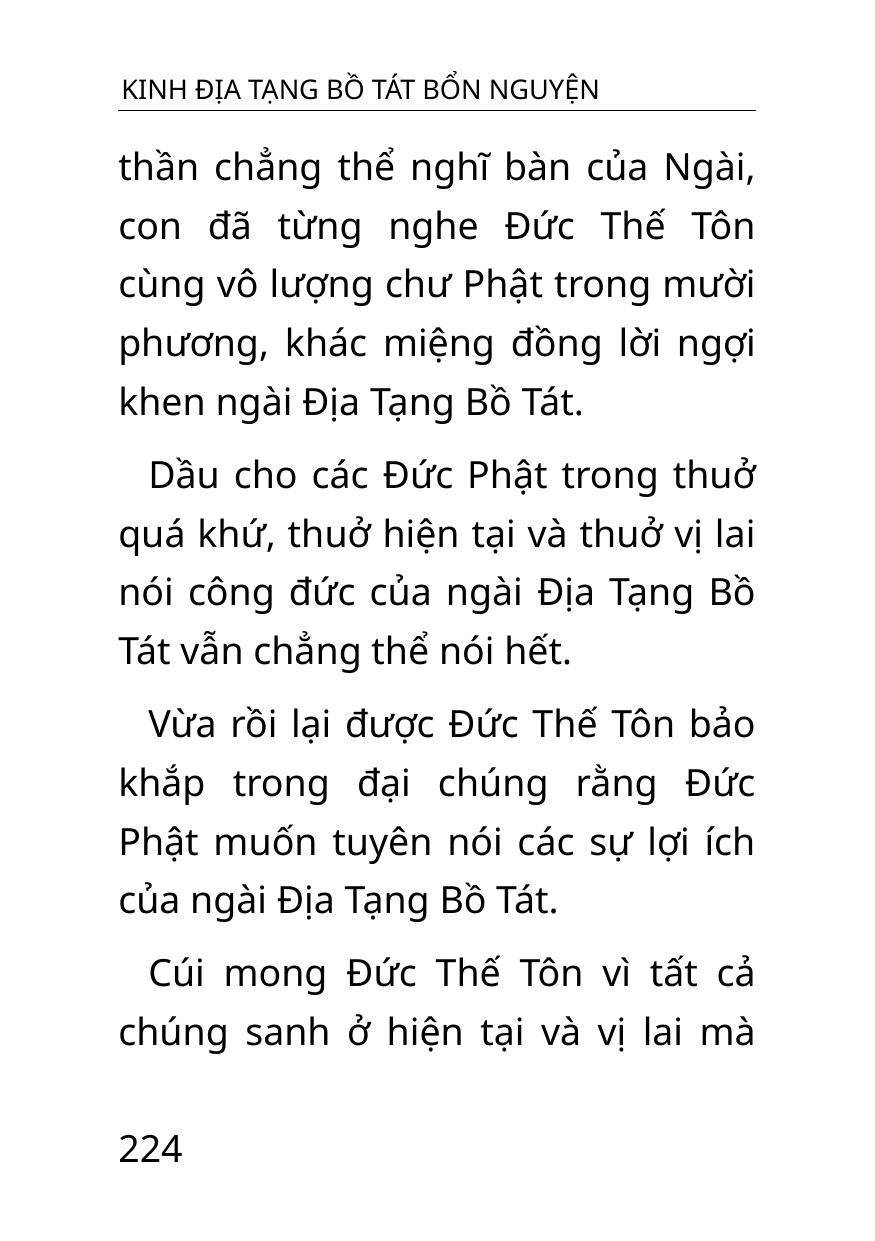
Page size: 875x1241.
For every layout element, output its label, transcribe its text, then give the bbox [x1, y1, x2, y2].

text Dầu cho các Đức Phật trong thuở quá khứ, thuở hiện tại và thuở vị lai nói công đức của ngài Địa Tạng Bồ Tát vẫn chẳng thể nói hết. [118, 448, 756, 675]
text thần chẳng thể nghĩ bàn của Ngài, con đã từng nghe Đức Thế Tôn cùng vô lượng chư Phật trong mười phương, khác miệng đồng lời ngợi khen ngài Địa Tạng Bồ Tát. [118, 141, 756, 426]
text Cúi mong Đức Thế Tôn vì tất cả chúng sanh ở hiện tại và vị lai mà [118, 947, 756, 1056]
text Vừa rồi lại được Đức Thế Tôn bảo khắp trong đại chúng rằng Đức Phật muốn tuyên nói các sự lợi ích của ngài Địa Tạng Bồ Tát. [118, 697, 756, 924]
